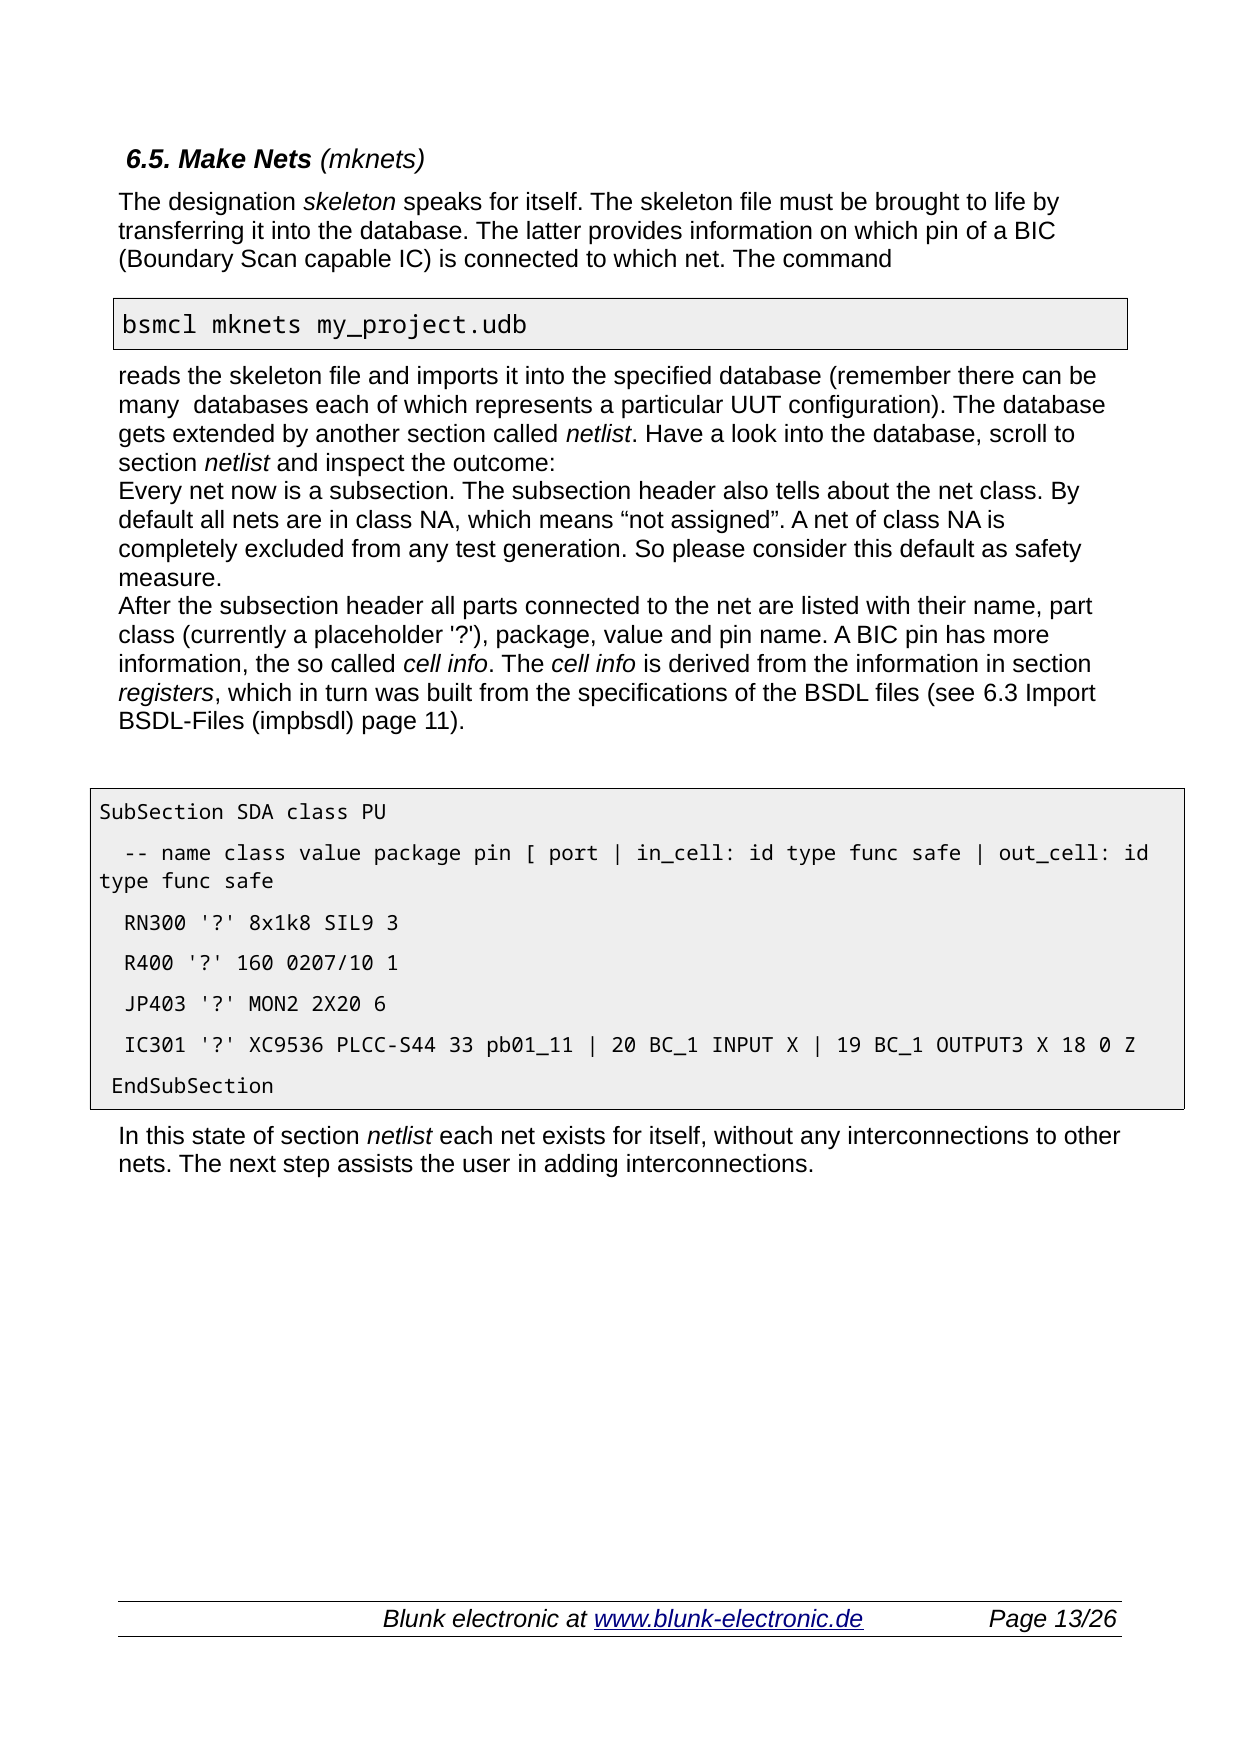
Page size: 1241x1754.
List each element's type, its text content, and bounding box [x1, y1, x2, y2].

text The designation skeleton speaks for itself. The skeleton file must be brought to life by transferring it into the database. The latter provides information on which pin of a BIC (Boundary Scan capable IC) is connected to which net. The command [118, 187, 1122, 273]
text R400 '?' 160 0207/10 1 [98, 948, 1175, 977]
text -- name class value package pin [ port | in_cell: id type func safe | out_cell: id type func safe [98, 838, 1175, 895]
text EndSubSection [98, 1071, 1175, 1100]
text [118, 776, 1122, 788]
subtitle Make Nets (mknets) [118, 143, 1122, 174]
text RN300 '?' 8x1k8 SIL9 3 [98, 908, 1175, 936]
text IC301 '?' XC9536 PLCC-S44 33 pb01_11 | 20 BC_1 INPUT X | 19 BC_1 OUTPUT3 X 18 0 Z [98, 1030, 1175, 1059]
text In this state of section netlist each net exists for itself, without any interconnections to other nets. The next step assists the user in adding interconnections. [118, 1110, 1122, 1178]
text JP403 '?' MON2 2X20 6 [98, 989, 1175, 1018]
text Every net now is a subsection. The subsection header also tells about the net class. By default all nets are in class NA, which means “not assigned”. A net of class NA is completely excluded from any test generation. So please consider this default as safety measure. [118, 476, 1122, 591]
text reads the skeleton file and imports it into the specified database (remember there can be many databases each of which represents a particular UUT configuration). The database gets extended by another section called netlist. Have a look into the database, scroll to section netlist and inspect the outcome: [118, 350, 1122, 476]
text SubSection SDA class PU [98, 797, 1175, 826]
text bsmcl mknets my_project.udb [122, 306, 1118, 341]
text [118, 286, 1122, 297]
text After the subsection header all parts connected to the net are listed with their name, part class (currently a placeholder '?'), package, value and pin name. A BIC pin has more information, the so called cell info. The cell info is derived from the information in section registers, which in turn was built from the specifications of the BSDL files (see 6.3 Import BSDL-Files (impbsdl) page 11). [118, 591, 1122, 735]
